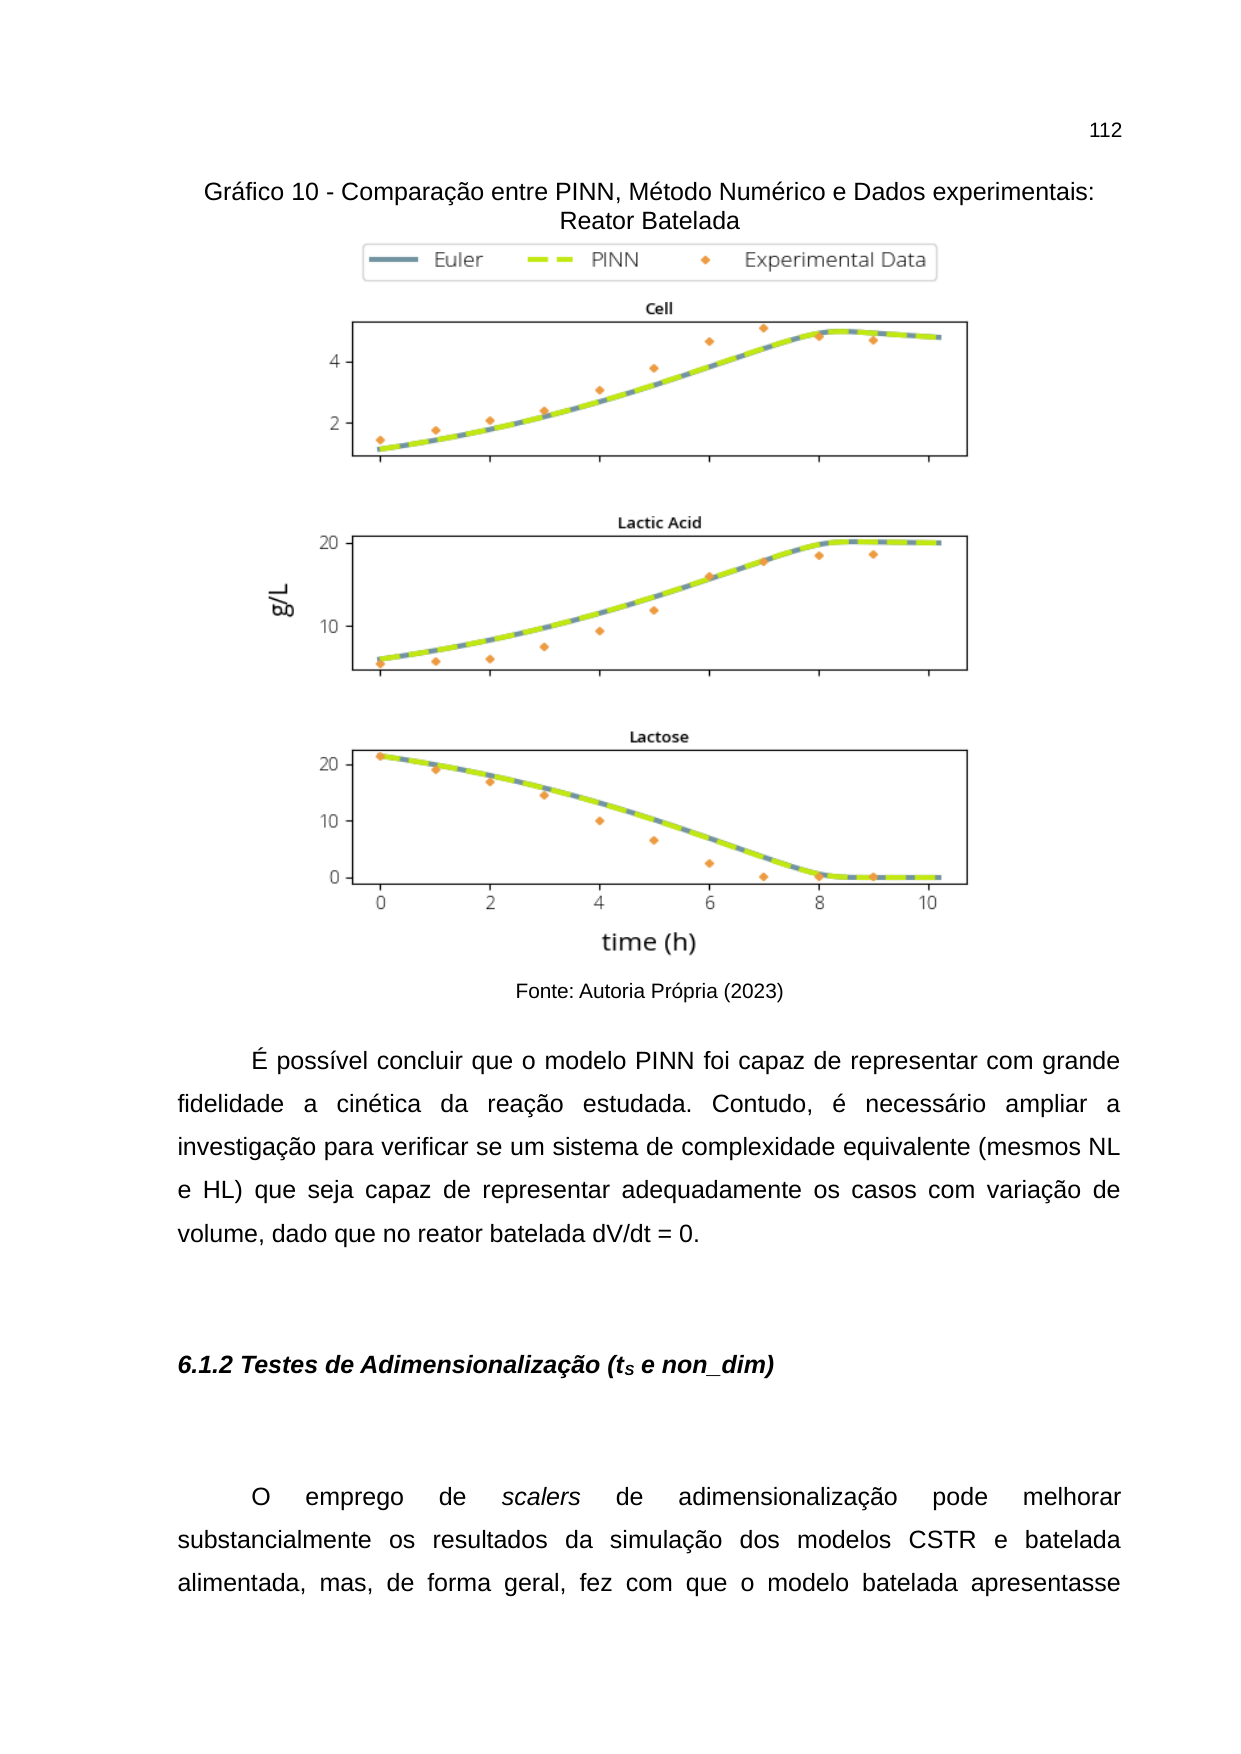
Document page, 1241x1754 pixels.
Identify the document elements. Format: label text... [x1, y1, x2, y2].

picture [253, 234, 1046, 964]
text O emprego de scalers de adimensionalização pode melhorar substancialmente os resultados da simulação dos modelos CSTR e batelada alimentada, mas, de forma geral, fez com que o modelo batelada apresentasse [177, 1482, 1122, 1597]
text Fonte: Autoria Própria (2023) [177, 177, 1122, 1003]
text Gráfico 10 - Comparação entre PINN, Método Numérico e Dados experimentais: Reator Batelada [199, 177, 1099, 234]
subtitle Testes de Adimensionalização (tS e non_dim) [177, 1350, 1122, 1379]
text É possível concluir que o modelo PINN foi capaz de representar com grande fidelidade a cinética da reação estudada. Contudo, é necessário ampliar a investigação para verificar se um sistema de complexidade equivalente (mesmos NL e HL) que seja capaz de representar adequadamente os casos com variação de volume, dado que no reator batelada dV/dt = 0. [177, 1046, 1122, 1247]
